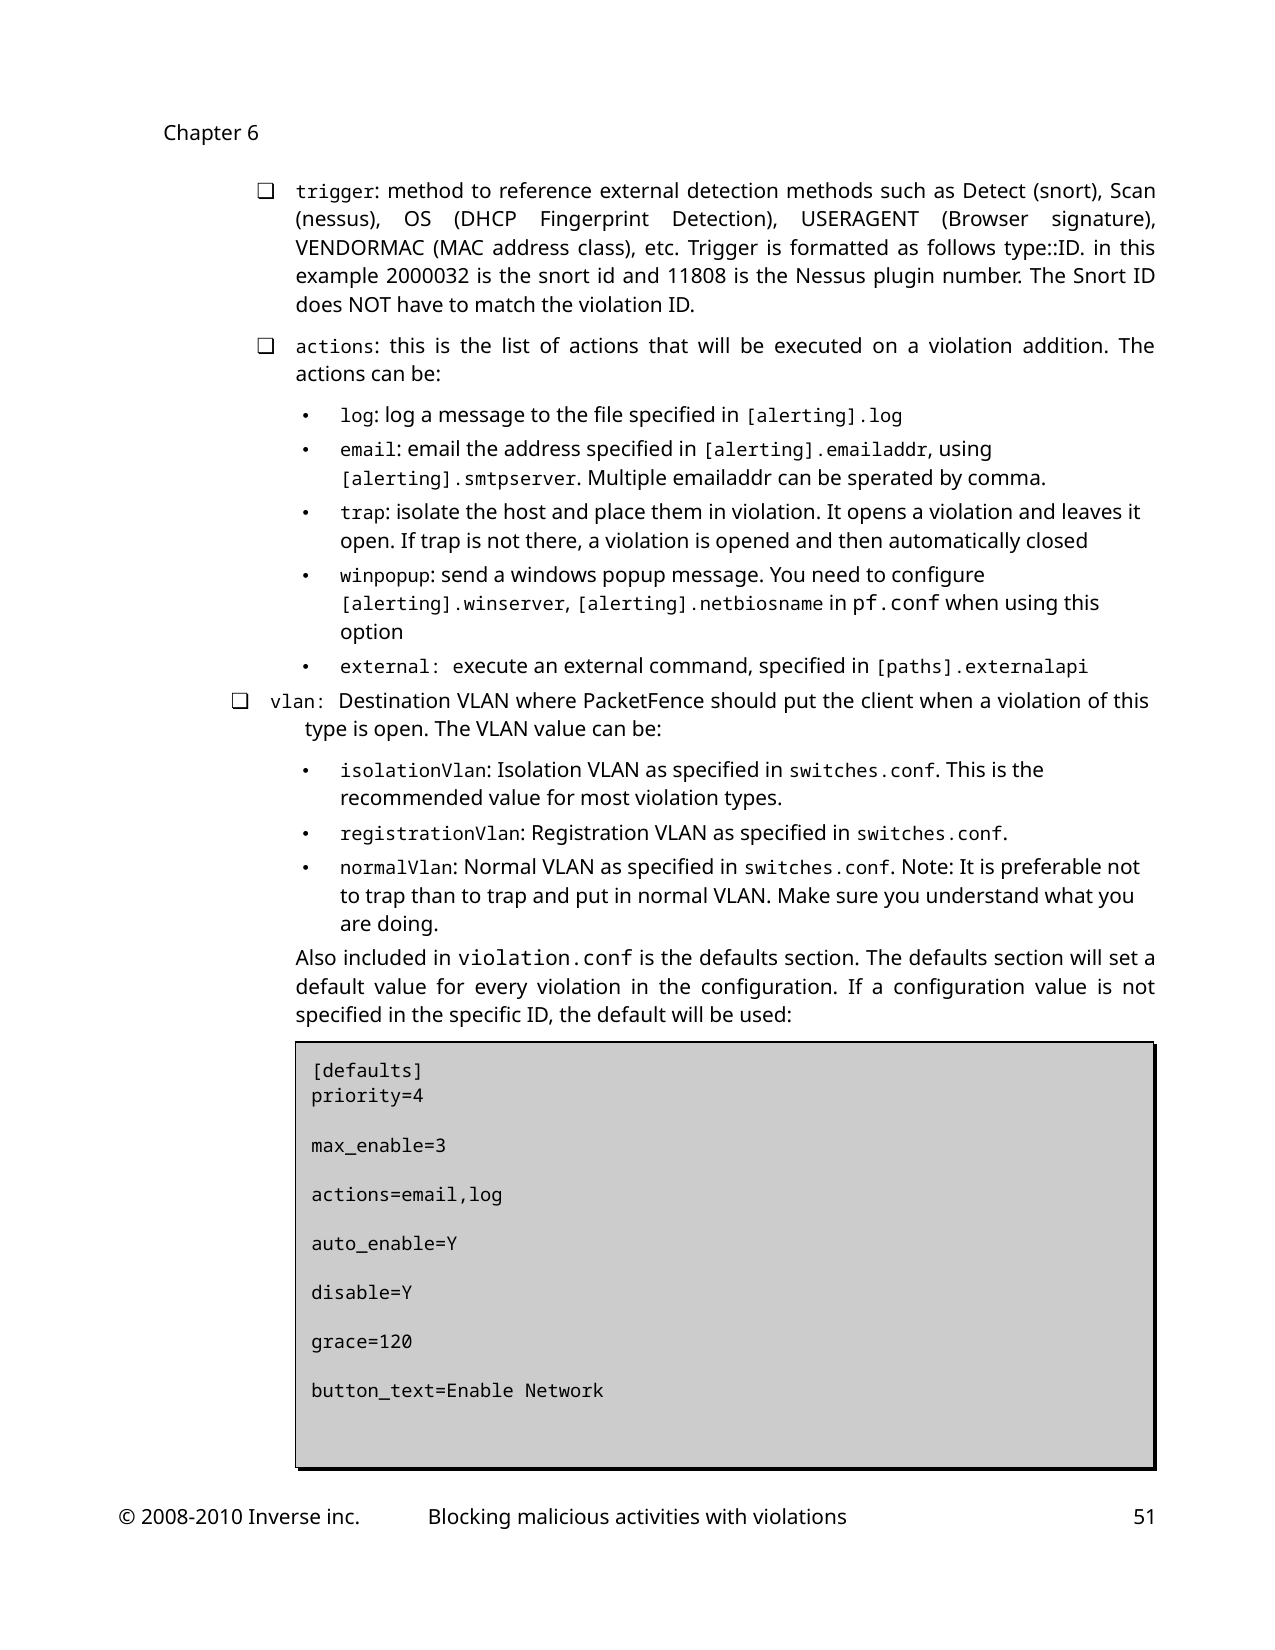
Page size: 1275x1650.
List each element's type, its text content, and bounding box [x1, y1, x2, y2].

text grace=120 [296, 1313, 1153, 1354]
list trap: isolate the host and place them in violation. It opens a violation and leaves it open. If trap is not there, a violation is opened and then automatically closed [302, 497, 1157, 554]
text max_enable=3 [296, 1116, 1153, 1157]
text actions=email,log [296, 1165, 1153, 1207]
text button_text=Enable Network [296, 1362, 1153, 1403]
list external: execute an external command, specified in [paths].externalapi [302, 651, 1157, 680]
list isolationVlan: Isolation VLAN as specified in switches.conf. This is the recommended value for most violation types. [302, 755, 1157, 812]
list winpopup: send a windows popup message. You need to configure [alerting].winserver, [alerting].netbiosname in pf.conf when using this option [302, 560, 1157, 645]
text disable=Y [296, 1263, 1153, 1305]
list log: log a message to the file specified in [alerting].log [302, 400, 1157, 428]
list registrationVlan: Registration VLAN as specified in switches.conf. [302, 818, 1157, 846]
list email: email the address specified in [alerting].emailaddr, using [alerting].smtpserver. Multiple emailaddr can be sperated by comma. [302, 434, 1157, 491]
list normalVlan: Normal VLAN as specified in switches.conf. Note: It is preferable not to trap than to trap and put in normal VLAN. Make sure you understand what you are doing. [302, 852, 1157, 938]
list ❏ vlan: Destination VLAN where PacketFence should put the client when a violation of this type is open. The VLAN value can be: [193, 686, 1157, 743]
text [defaults] priority=4 [296, 1043, 1153, 1108]
text auto_enable=Y [296, 1214, 1153, 1256]
list ❏ trigger: method to reference external detection methods such as Detect (snort), Scan (nessus), OS (DHCP Fingerprint Detection), USERAGENT (Browser signature), VENDORMAC (MAC address class), etc. Trigger is formatted as follows type::ID. in this example 2000032 is the snort id and 11808 is the Nessus plugin number. The Snort ID does NOT have to match the violation ID. [256, 176, 1157, 318]
text Also included in violation.conf is the defaults section. The defaults section will set a default value for every violation in the configuration. If a configuration value is not specified in the specific ID, the default will be used: [295, 943, 1157, 1029]
list ❏ actions: this is the list of actions that will be executed on a violation addition. The actions can be: [256, 331, 1157, 388]
